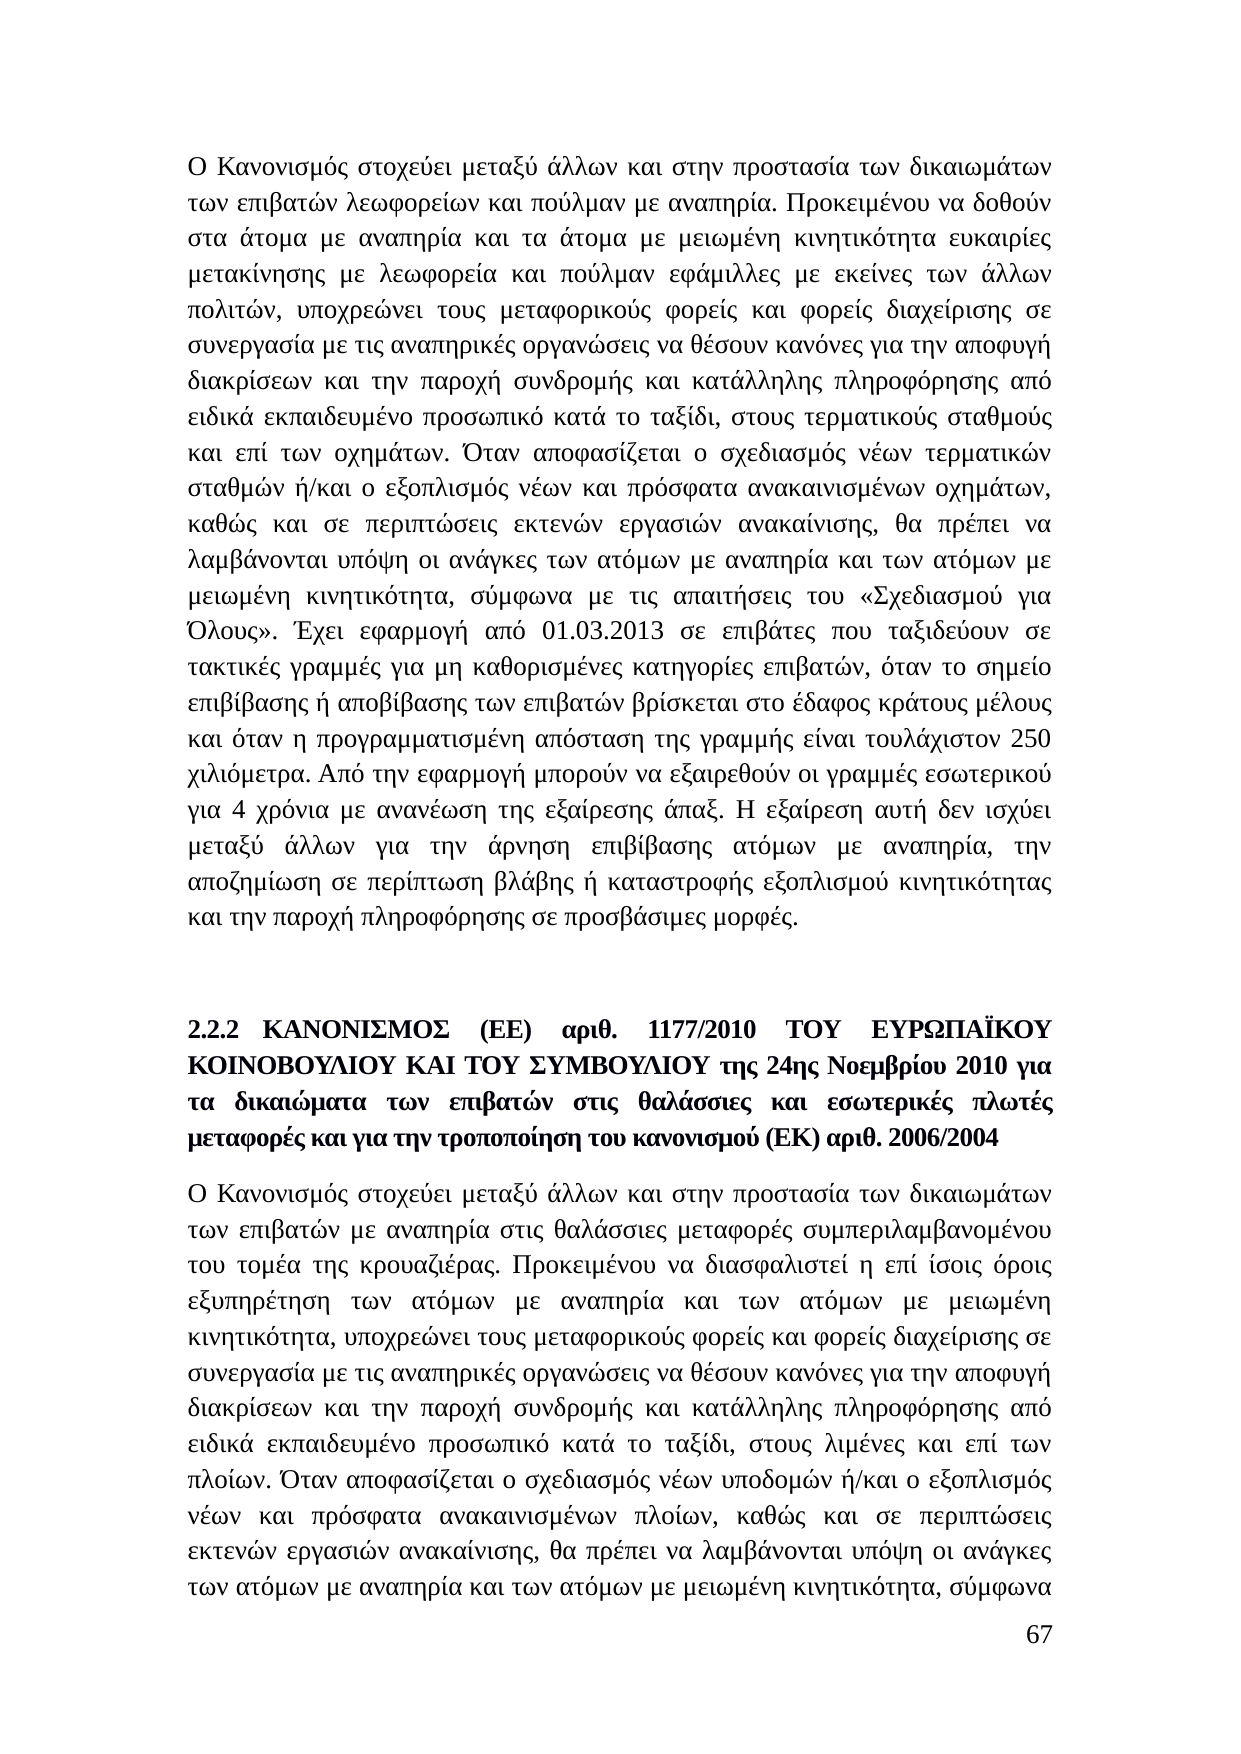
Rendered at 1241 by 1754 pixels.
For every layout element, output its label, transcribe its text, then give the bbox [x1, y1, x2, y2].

subtitle ΚΑΝΟΝΙΣΜΟΣ (ΕΕ) αριθ. 1177/2010 ΤΟΥ ΕΥΡΩΠΑΪΚΟΥ ΚΟΙΝΟΒΟΥΛΙΟΥ ΚΑΙ ΤΟΥ ΣΥΜΒΟΥΛΙΟΥ της 24ης Νοεμβρίου 2010 για τα δικαιώματα των επιβατών στις θαλάσσιες και εσωτερικές πλωτές μεταφορές και για την τροποποίηση του κανονισμού (ΕΚ) αριθ. 2006/2004 [187, 1013, 1053, 1152]
text Ο Κανονισμός στοχεύει μεταξύ άλλων και στην προστασία των δικαιωμάτων των επιβατών λεωφορείων και πούλμαν με αναπηρία. Προκειμένου να δοθούν στα άτομα με αναπηρία και τα άτομα με μειωμένη κινητικότητα ευκαιρίες μετακίνησης με λεωφορεία και πούλμαν εφάμιλλες με εκείνες των άλλων πολιτών, υποχρεώνει τους μεταφορικούς φορείς και φορείς διαχείρισης σε συνεργασία με τις αναπηρικές οργανώσεις να θέσουν κανόνες για την αποφυγή διακρίσεων και την παροχή συνδρομής και κατάλληλης πληροφόρησης από ειδικά εκπαιδευμένο προσωπικό κατά το ταξίδι, στους τερματικούς σταθμούς και επί των οχημάτων. Όταν αποφασίζεται ο σχεδιασμός νέων τερματικών σταθμών ή/και ο εξοπλισμός νέων και πρόσφατα ανακαινισμένων οχημάτων, καθώς και σε περιπτώσεις εκτενών εργασιών ανακαίνισης, θα πρέπει να λαμβάνονται υπόψη οι ανάγκες των ατόμων με αναπηρία και των ατόμων με μειωμένη κινητικότητα, σύμφωνα με τις απαιτήσεις του «Σχεδιασμού για Όλους». Έχει εφαρμογή από 01.03.2013 σε επιβάτες που ταξιδεύουν σε τακτικές γραμμές για μη καθορισμένες κατηγορίες επιβατών, όταν το σημείο επιβίβασης ή αποβίβασης των επιβατών βρίσκεται στο έδαφος κράτους μέλους και όταν η προγραμματισμένη απόσταση της γραμμής είναι τουλάχιστον 250 χιλιόμετρα. Από την εφαρμογή μπορούν να εξαιρεθούν οι γραμμές εσωτερικού για 4 χρόνια με ανανέωση της εξαίρεσης άπαξ. Η εξαίρεση αυτή δεν ισχύει μεταξύ άλλων για την άρνηση επιβίβασης ατόμων με αναπηρία, την αποζημίωση σε περίπτωση βλάβης ή καταστροφής εξοπλισμού κινητικότητας και την παροχή πληροφόρησης σε προσβάσιμες μορφές. [187, 150, 1053, 931]
text Ο Κανονισμός στοχεύει μεταξύ άλλων και στην προστασία των δικαιωμάτων των επιβατών με αναπηρία στις θαλάσσιες μεταφορές συμπεριλαμβανομένου του τομέα της κρουαζιέρας. Προκειμένου να διασφαλιστεί η επί ίσοις όροις εξυπηρέτηση των ατόμων με αναπηρία και των ατόμων με μειωμένη κινητικότητα, υποχρεώνει τους μεταφορικούς φορείς και φορείς διαχείρισης σε συνεργασία με τις αναπηρικές οργανώσεις να θέσουν κανόνες για την αποφυγή διακρίσεων και την παροχή συνδρομής και κατάλληλης πληροφόρησης από ειδικά εκπαιδευμένο προσωπικό κατά το ταξίδι, στους λιμένες και επί των πλοίων. Όταν αποφασίζεται ο σχεδιασμός νέων υποδομών ή/και ο εξοπλισμός νέων και πρόσφατα ανακαινισμένων πλοίων, καθώς και σε περιπτώσεις εκτενών εργασιών ανακαίνισης, θα πρέπει να λαμβάνονται υπόψη οι ανάγκες των ατόμων με αναπηρία και των ατόμων με μειωμένη κινητικότητα, σύμφωνα [187, 1177, 1053, 1601]
